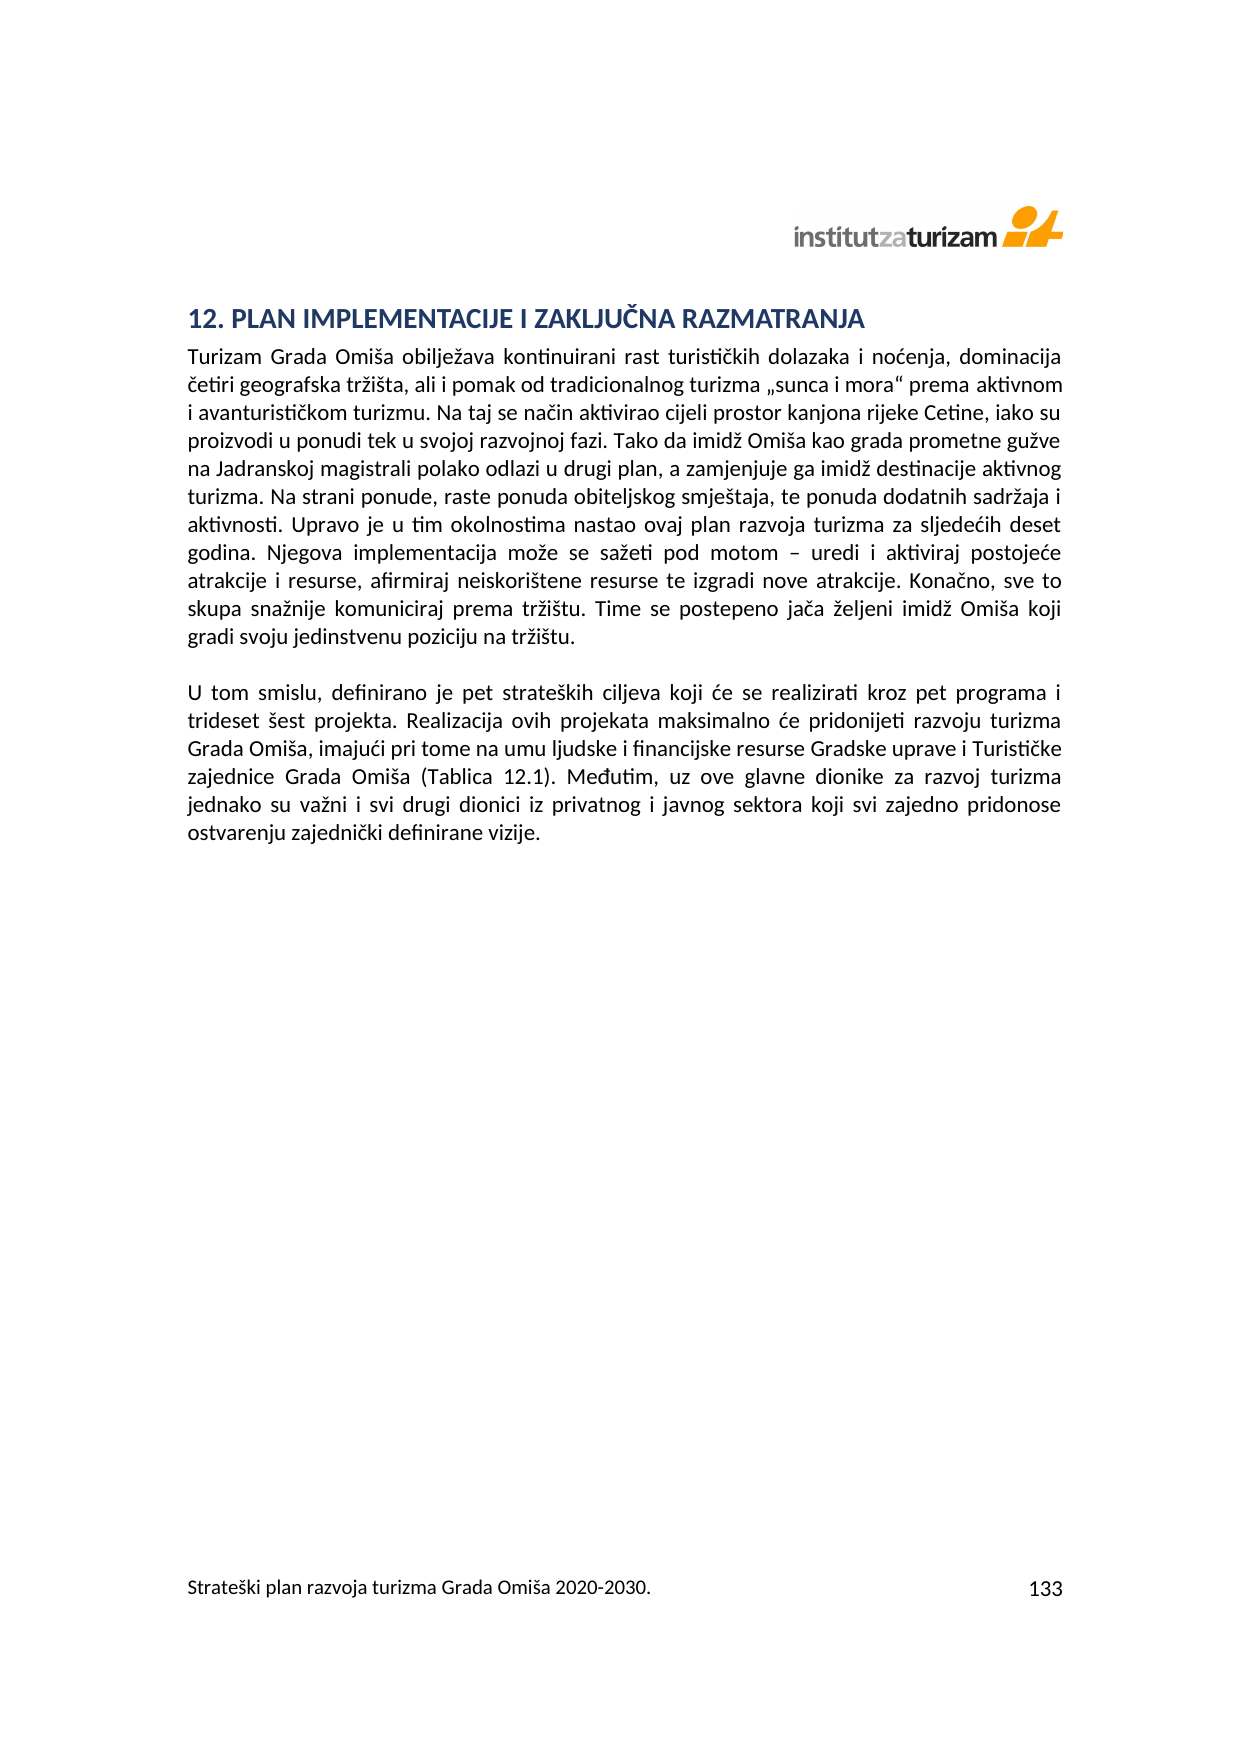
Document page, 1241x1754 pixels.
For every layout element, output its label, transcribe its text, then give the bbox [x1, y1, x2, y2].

text Turizam Grada Omiša obilježava kontinuirani rast turističkih dolazaka i noćenja, dominacija četiri geografska tržišta, ali i pomak od tradicionalnog turizma „sunca i mora“ prema aktivnom i avanturističkom turizmu. Na taj se način aktivirao cijeli prostor kanjona rijeke Cetine, iako su proizvodi u ponudi tek u svojoj razvojnoj fazi. Tako da imidž Omiša kao grada prometne gužve na Jadranskoj magistrali polako odlazi u drugi plan, a zamjenjuje ga imidž destinacije aktivnog turizma. Na strani ponude, raste ponuda obiteljskog smještaja, te ponuda dodatnih sadržaja i aktivnosti. Upravo je u tim okolnostima nastao ovaj plan razvoja turizma za sljedećih deset godina. Njegova implementacija može se sažeti pod motom – uredi i aktiviraj postojeće atrakcije i resurse, afirmiraj neiskorištene resurse te izgradi nove atrakcije. Konačno, sve to skupa snažnije komuniciraj prema tržištu. Time se postepeno jača željeni imidž Omiša koji gradi svoju jedinstvenu poziciju na tržištu. [187, 342, 1063, 650]
text U tom smislu, definirano je pet strateških ciljeva koji će se realizirati kroz pet programa i trideset šest projekta. Realizacija ovih projekata maksimalno će pridonijeti razvoju turizma Grada Omiša, imajući pri tome na umu ljudske i financijske resurse Gradske uprave i Turističke zajednice Grada Omiša (Tablica 12.1). Međutim, uz ove glavne dionike za razvoj turizma jednako su važni i svi drugi dionici iz privatnog i javnog sektora koji svi zajedno pridonose ostvarenju zajednički definirane vizije. [187, 678, 1063, 846]
subtitle 12. PLAN IMPLEMENTACIJE I ZAKLJUČNA RAZMATRANJA [187, 300, 1063, 336]
